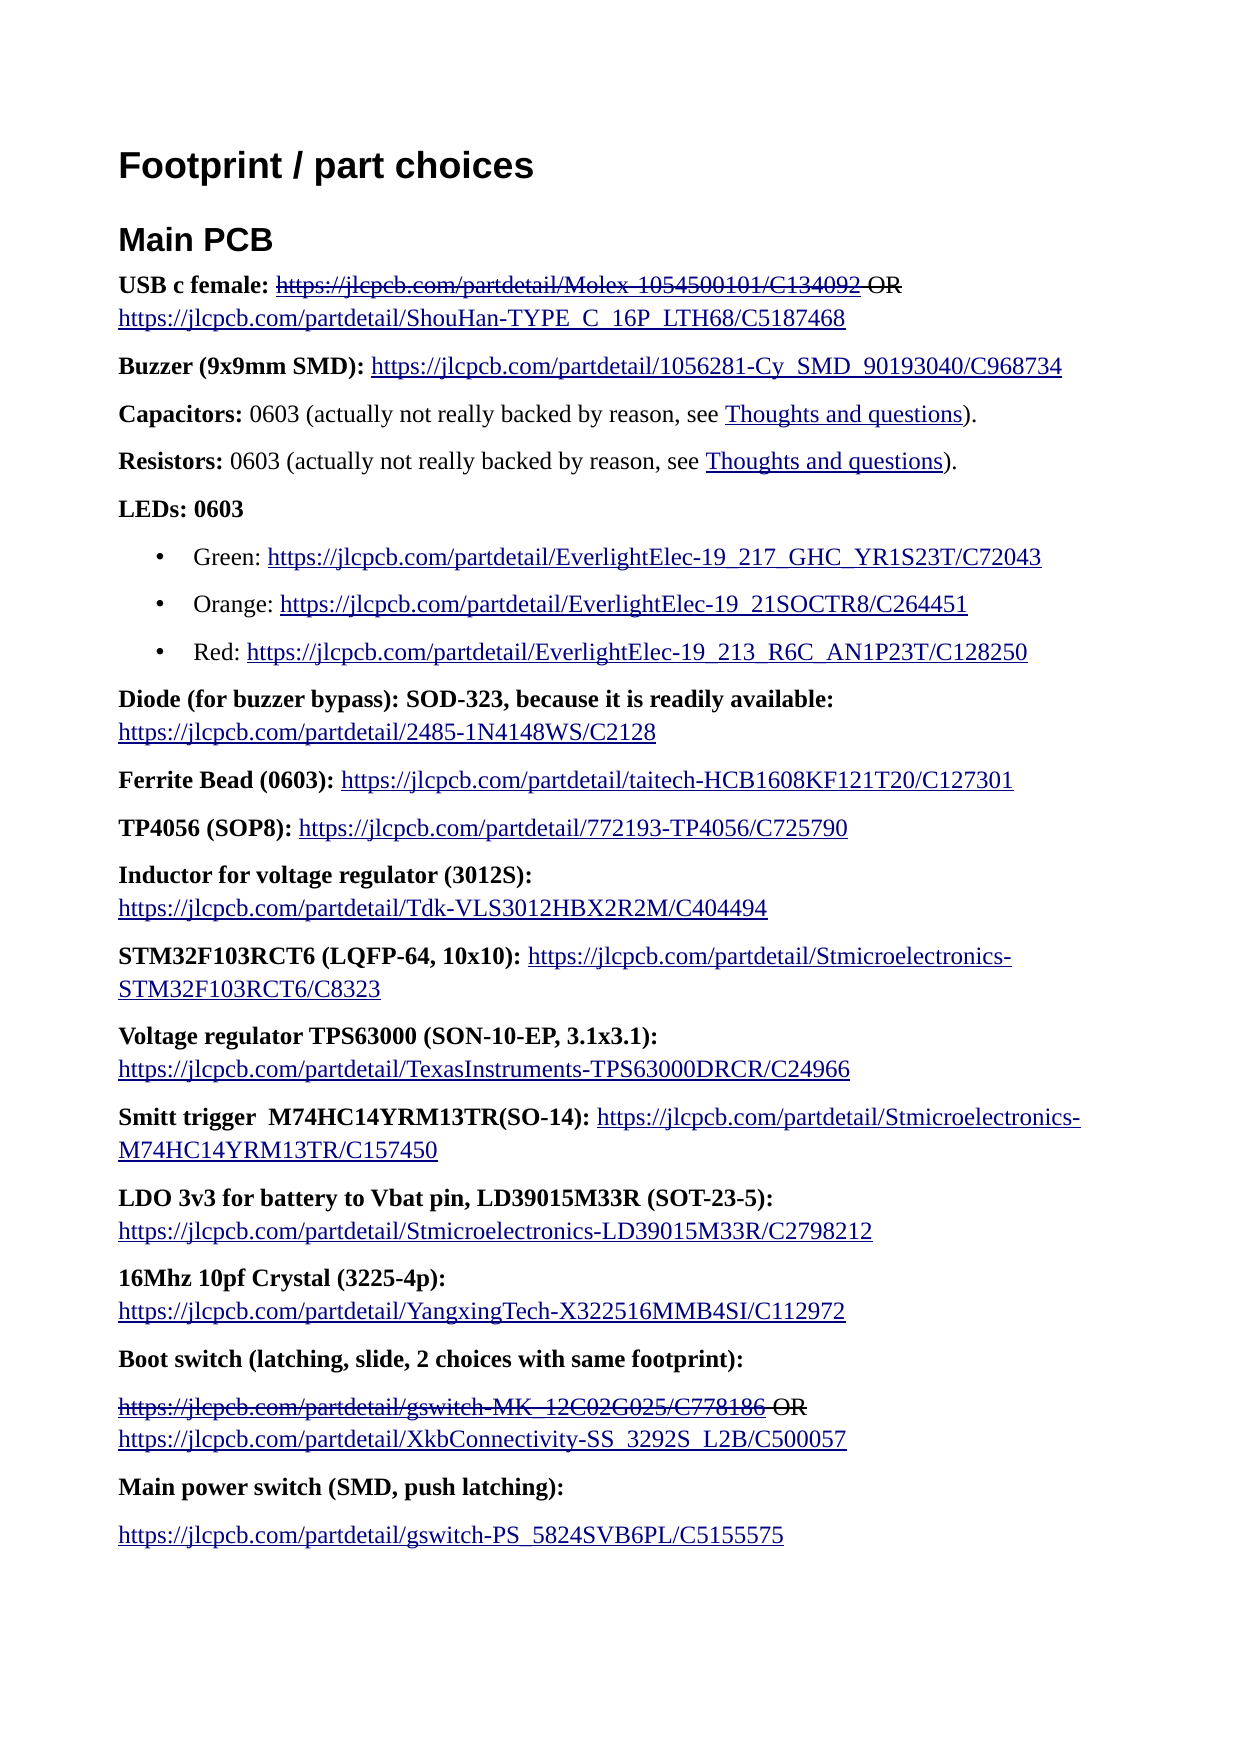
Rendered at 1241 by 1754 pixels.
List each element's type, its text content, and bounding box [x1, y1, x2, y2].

text Buzzer (9x9mm SMD): https://jlcpcb.com/partdetail/1056281-Cy_SMD_90193040/C968734 [118, 351, 1122, 380]
subtitle Main PCB [118, 219, 1122, 258]
text Resistors: 0603 (actually not really backed by reason, see Thoughts and questions). [118, 446, 1122, 475]
text https://jlcpcb.com/partdetail/gswitch-PS_5824SVB6PL/C5155575 [118, 1520, 1122, 1548]
text USB c female: https://jlcpcb.com/partdetail/Molex-1054500101/C134092 OR https://jlcpcb.com/partdetail/ShouHan-TYPE_C_16P_LTH68/C5187468 [118, 271, 1122, 332]
text https://jlcpcb.com/partdetail/gswitch-MK_12C02G025/C778186 OR https://jlcpcb.com/partdetail/XkbConnectivity-SS_3292S_L2B/C500057 [118, 1392, 1122, 1453]
text LEDs: 0603 [118, 494, 1122, 523]
text STM32F103RCT6 (LQFP-64, 10x10): https://jlcpcb.com/partdetail/Stmicroelectronics-STM32F103RCT6/C8323 [118, 941, 1122, 1003]
text LDO 3v3 for battery to Vbat pin, LD39015M33R (SOT-23-5): https://jlcpcb.com/partdetail/Stmicroelectronics-LD39015M33R/C2798212 [118, 1183, 1122, 1244]
text TP4056 (SOP8): https://jlcpcb.com/partdetail/772193-TP4056/C725790 [118, 813, 1122, 841]
text Capacitors: 0603 (actually not really backed by reason, see Thoughts and questions). [118, 399, 1122, 427]
text Boot switch (latching, slide, 2 choices with same footprint): [118, 1344, 1122, 1373]
text Voltage regulator TPS63000 (SON-10-EP, 3.1x3.1): https://jlcpcb.com/partdetail/TexasInstruments-TPS63000DRCR/C24966 [118, 1021, 1122, 1083]
list Orange: https://jlcpcb.com/partdetail/EverlightElec-19_21SOCTR8/C264451 [156, 589, 1122, 618]
text Main power switch (SMD, push latching): [118, 1472, 1122, 1501]
subtitle Footprint / part choices [118, 143, 1122, 186]
text Inductor for voltage regulator (3012S): https://jlcpcb.com/partdetail/Tdk-VLS3012HBX2R2M/C404494 [118, 860, 1122, 922]
list Red: https://jlcpcb.com/partdetail/EverlightElec-19_213_R6C_AN1P23T/C128250 [156, 637, 1122, 666]
list Green: https://jlcpcb.com/partdetail/EverlightElec-19_217_GHC_YR1S23T/C72043 [156, 542, 1122, 570]
text Ferrite Bead (0603): https://jlcpcb.com/partdetail/taitech-HCB1608KF121T20/C127301 [118, 765, 1122, 794]
text Smitt trigger M74HC14YRM13TR(SO-14): https://jlcpcb.com/partdetail/Stmicroelectronics-M74HC14YRM13TR/C157450 [118, 1102, 1122, 1164]
text Diode (for buzzer bypass): SOD-323, because it is readily available: https://jlcpcb.com/partdetail/2485-1N4148WS/C2128 [118, 684, 1122, 746]
text 16Mhz 10pf Crystal (3225-4p): https://jlcpcb.com/partdetail/YangxingTech-X322516MMB4SI/C112972 [118, 1263, 1122, 1325]
